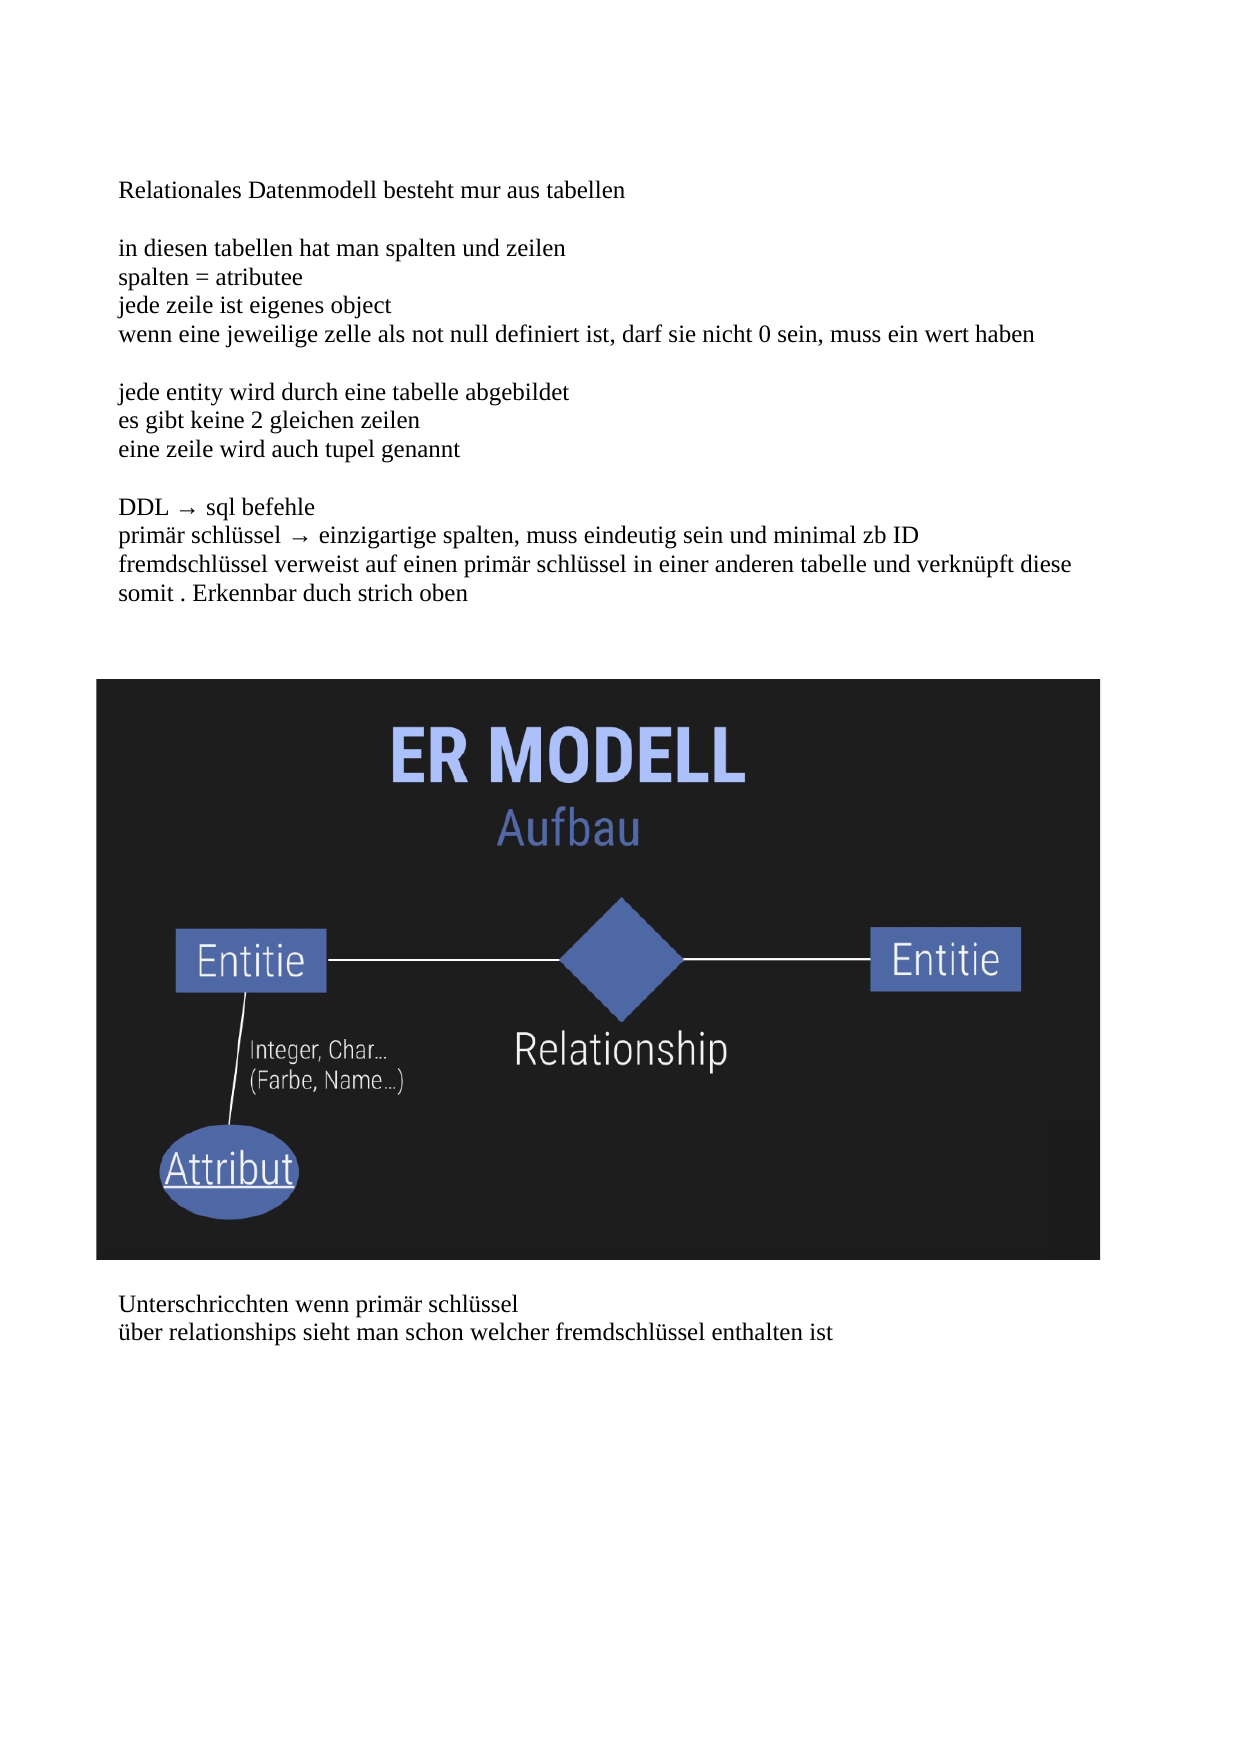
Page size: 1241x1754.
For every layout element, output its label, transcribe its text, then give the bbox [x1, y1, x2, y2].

text jede zeile ist eigenes object [118, 291, 1122, 319]
picture [96, 679, 1101, 1260]
text Relationales Datenmodell besteht mur aus tabellen [118, 176, 1122, 204]
text in diesen tabellen hat man spalten und zeilen [118, 233, 1122, 262]
text Unterschricchten wenn primär schlüssel [118, 1289, 1122, 1317]
text fremdschlüssel verweist auf einen primär schlüssel in einer anderen tabelle und verknüpft diese somit . Erkennbar duch strich oben [118, 549, 1122, 607]
text über relationships sieht man schon welcher fremdschlüssel enthalten ist [118, 1317, 1122, 1346]
text primär schlüssel → einzigartige spalten, muss eindeutig sein und minimal zb ID [118, 521, 1122, 549]
text jede entity wird durch eine tabelle abgebildet [118, 377, 1122, 406]
text DDL → sql befehle [118, 492, 1122, 521]
text es gibt keine 2 gleichen zeilen [118, 406, 1122, 434]
text eine zeile wird auch tupel genannt [118, 434, 1122, 463]
text wenn eine jeweilige zelle als not null definiert ist, darf sie nicht 0 sein, muss ein wert haben [118, 319, 1122, 348]
text spalten = atributee [118, 262, 1122, 291]
